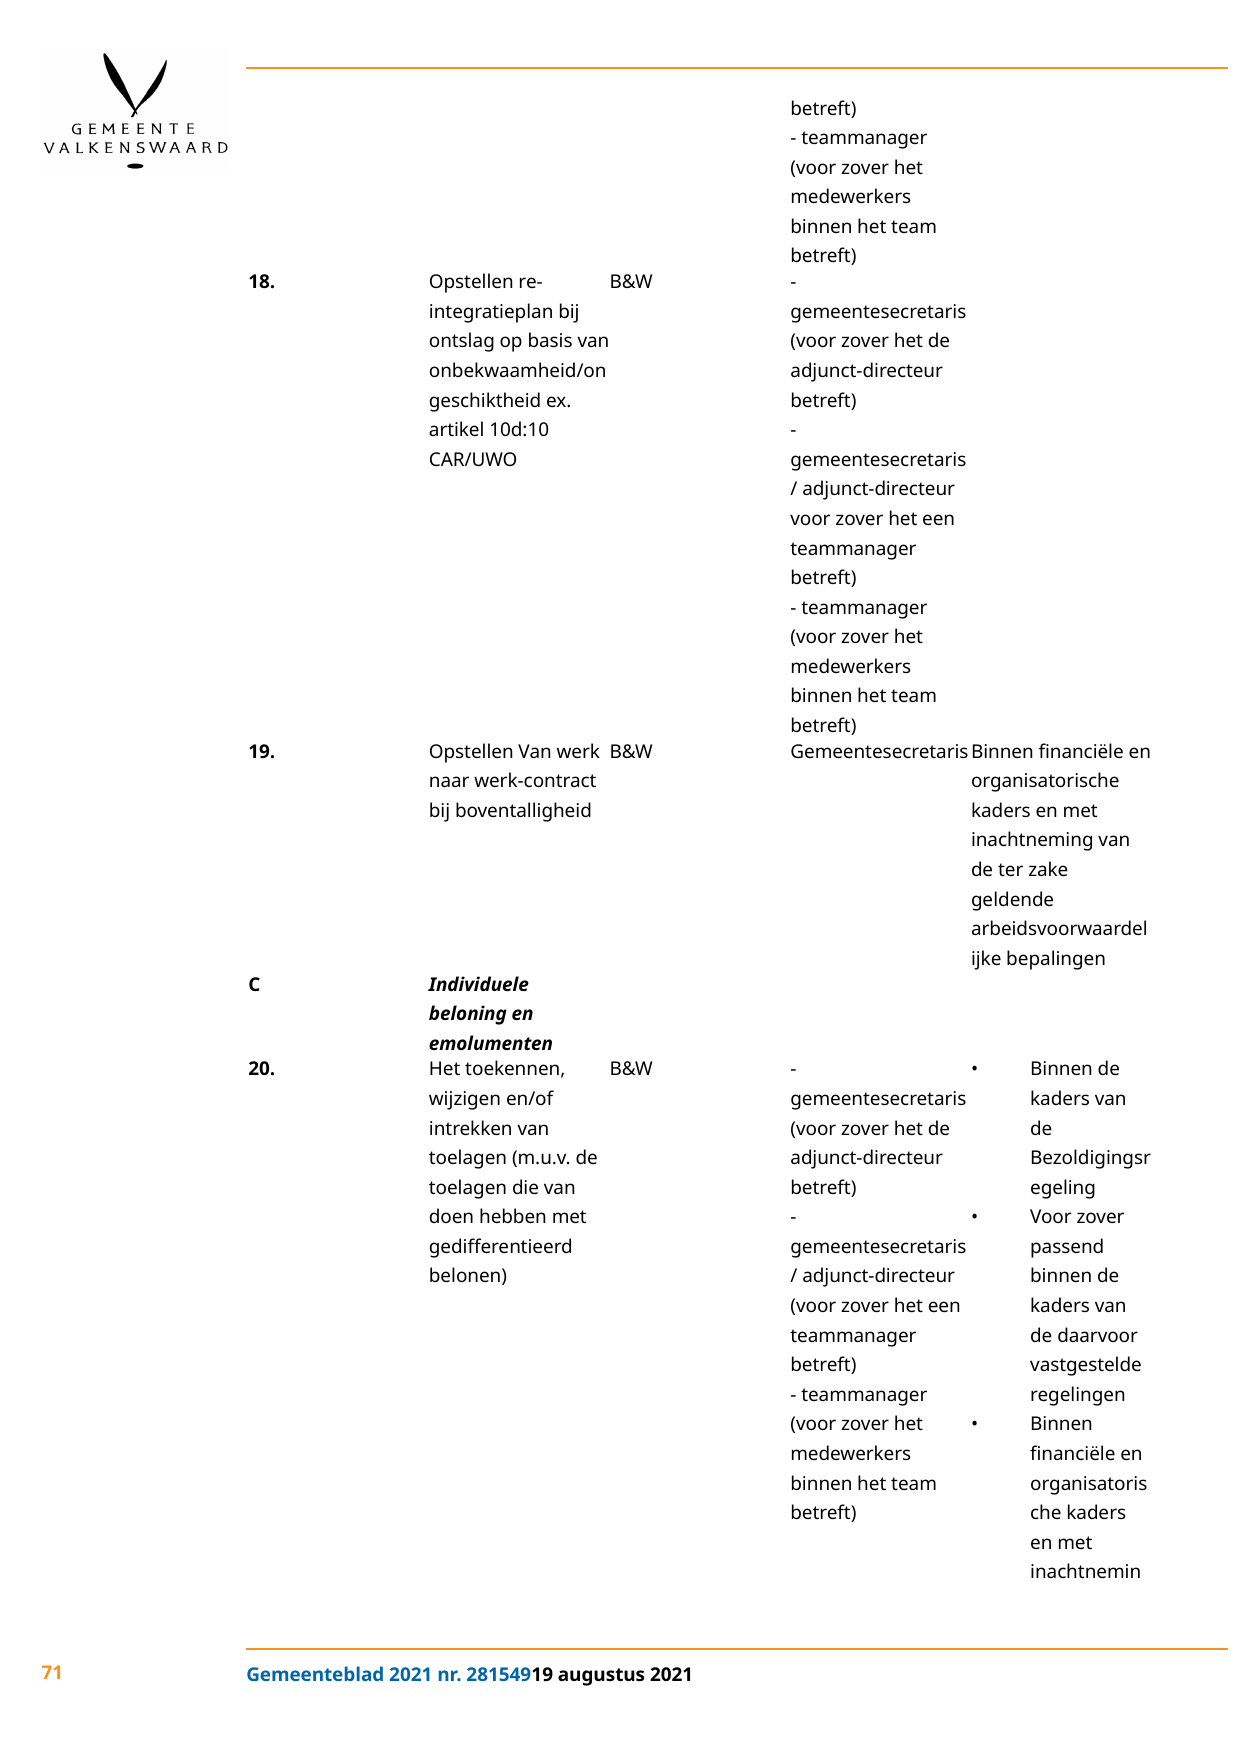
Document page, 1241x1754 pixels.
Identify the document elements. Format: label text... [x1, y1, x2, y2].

table_cell 20. [248, 1056, 429, 1584]
table_cell B&W [609, 738, 790, 971]
table_cell [429, 95, 609, 268]
table_cell Binnen de kaders van de Bezoldigingsregeling Voor zover passend binnen de kaders van de daarvoor vastgestelde regelingen Binnen financiële en organisatorische kaders en met inachtnemin [971, 1056, 1152, 1584]
table_cell 19. [248, 738, 429, 971]
table_cell Het toekennen, wijzigen en/of intrekken van toelagen (m.u.v. de toelagen die van doen hebben met gedifferentieerd belonen) [429, 1056, 609, 1584]
table_cell [971, 269, 1152, 738]
table_cell [248, 95, 429, 268]
table_cell 18. [248, 269, 429, 738]
table_cell [609, 971, 790, 1056]
table_cell Opstellen re-integratieplan bij ontslag op basis van onbekwaamheid/ongeschiktheid ex. artikel 10d:10 CAR/UWO [429, 269, 609, 738]
table_cell Individuele beloning en emolumenten [429, 971, 609, 1056]
table_cell Binnen financiële en organisatorische kaders en met inachtneming van de ter zake geldende arbeidsvoorwaardelijke bepalingen [971, 738, 1152, 971]
table_cell - gemeentesecretaris (voor zover het de adjunct-directeur betreft) -gemeentesecretaris/ adjunct-directeur voor zover het een teammanager betreft) - teammanager (voor zover het medewerkers binnen het team betreft) [790, 269, 971, 738]
table_cell Gemeentesecretaris [790, 738, 971, 971]
table_cell Opstellen Van werk naar werk-contract bij boventalligheid [429, 738, 609, 971]
table_cell C [248, 971, 429, 1056]
table_cell betreft) - teammanager (voor zover het medewerkers binnen het team betreft) [790, 95, 971, 268]
table_cell [790, 971, 971, 1056]
picture [41, 47, 231, 172]
table_cell - gemeentesecretaris (voor zover het de adjunct-directeur betreft) -gemeentesecretaris/ adjunct-directeur (voor zover het een teammanager betreft) - teammanager (voor zover het medewerkers binnen het team betreft) [790, 1056, 971, 1584]
table_cell B&W [609, 269, 790, 738]
table_cell [971, 971, 1152, 1056]
table_cell B&W [609, 1056, 790, 1584]
table_cell [609, 95, 790, 268]
table_cell [971, 95, 1152, 268]
